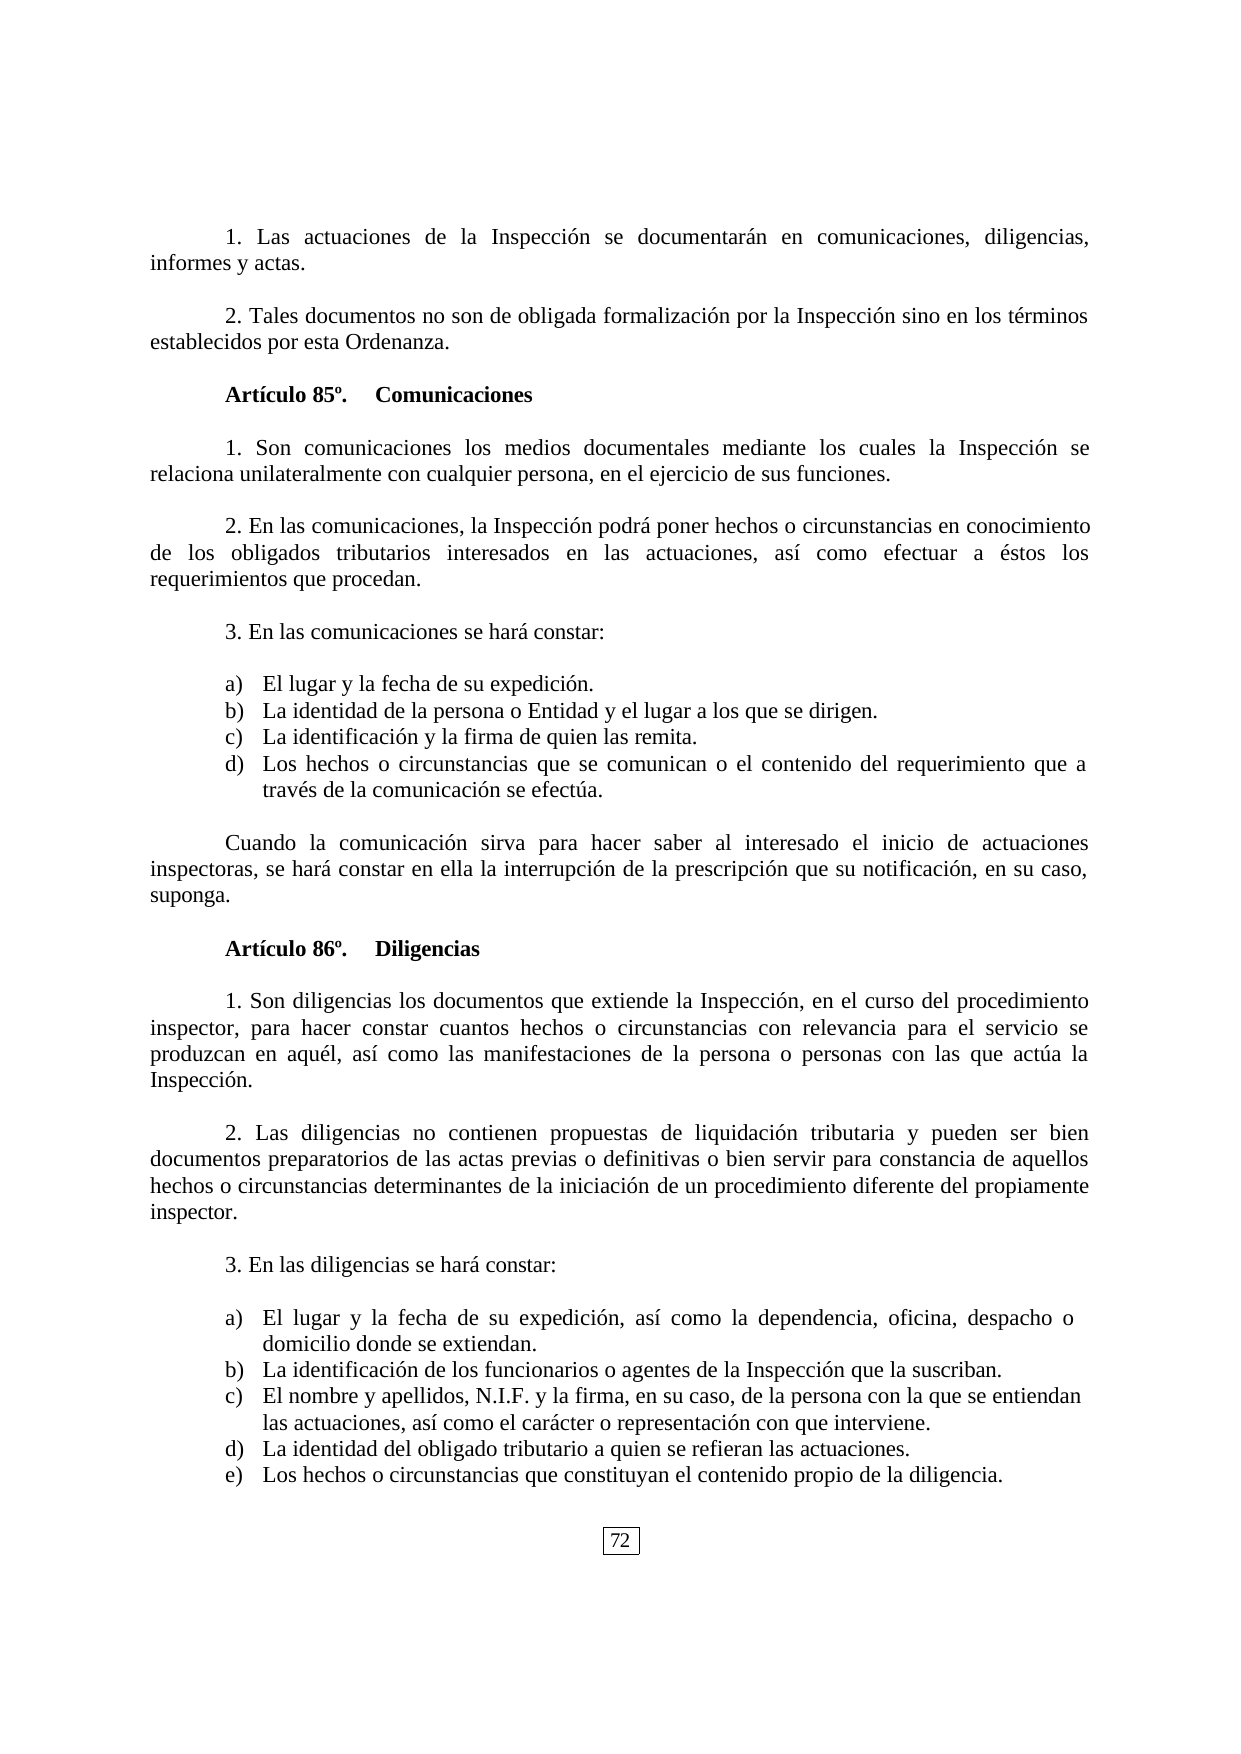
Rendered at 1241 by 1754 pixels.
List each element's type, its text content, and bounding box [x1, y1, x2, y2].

list En las comunicaciones, la Inspección podrá poner hechos o circunstancias en conocimiento de los obligados tributarios interesados en las actuaciones, así como efectuar a éstos los requerimientos que procedan. [150, 513, 1091, 592]
list Son diligencias los documentos que extiende la Inspección, en el curso del procedimiento inspector, para hacer constar cuantos hechos o circunstancias con relevancia para el servicio se produzcan en aquél, así como las manifestaciones de la persona o personas con las que actúa la Inspección. [150, 987, 1091, 1093]
list El lugar y la fecha de su expedición, así como la dependencia, oficina, despacho o domicilio donde se extiendan. [225, 1303, 1090, 1356]
list Las actuaciones de la Inspección se documentarán en comunicaciones, diligencias, informes y actas. [150, 223, 1091, 275]
list El lugar y la fecha de su expedición. [225, 671, 1103, 697]
list El nombre y apellidos, N.I.F. y la firma, en su caso, de la persona con la que se entiendan las actuaciones, así como el carácter o representación con que interviene. [225, 1382, 1091, 1435]
list Las diligencias no contienen propuestas de liquidación tributaria y pueden ser bien documentos preparatorios de las actas previas o definitivas o bien servir para constancia de aquellos hechos o circunstancias determinantes de la iniciación de un procedimiento diferente del propiamente inspector. [150, 1119, 1090, 1224]
list La identidad del obligado tributario a quien se refieran las actuaciones. [225, 1435, 1103, 1461]
list La identificación y la firma de quien las remita. [225, 723, 1103, 750]
list Tales documentos no son de obligada formalización por la Inspección sino en los términos establecidos por esta Ordenanza. [150, 302, 1090, 354]
text Cuando la comunicación sirva para hacer saber al interesado el inicio de actuaciones inspectoras, se hará constar en ella la interrupción de la prescripción que su notificación, en su caso, suponga. [150, 829, 1090, 908]
list En las diligencias se hará constar: [225, 1251, 1103, 1277]
list Los hechos o circunstancias que se comunican o el contenido del requerimiento que a través de la comunicación se efectúa. [225, 750, 1090, 802]
subtitle Artículo 86º. Diligencias [225, 935, 1103, 961]
subtitle Artículo 85º. Comunicaciones [225, 381, 1103, 408]
list La identificación de los funcionarios o agentes de la Inspección que la suscriban. [225, 1356, 1103, 1382]
list Los hechos o circunstancias que constituyan el contenido propio de la diligencia. [225, 1461, 1103, 1488]
list Son comunicaciones los medios documentales mediante los cuales la Inspección se relaciona unilateralmente con cualquier persona, en el ejercicio de sus funciones. [150, 433, 1091, 486]
list La identidad de la persona o Entidad y el lugar a los que se dirigen. [225, 697, 1103, 723]
list En las comunicaciones se hará constar: [225, 618, 1103, 644]
